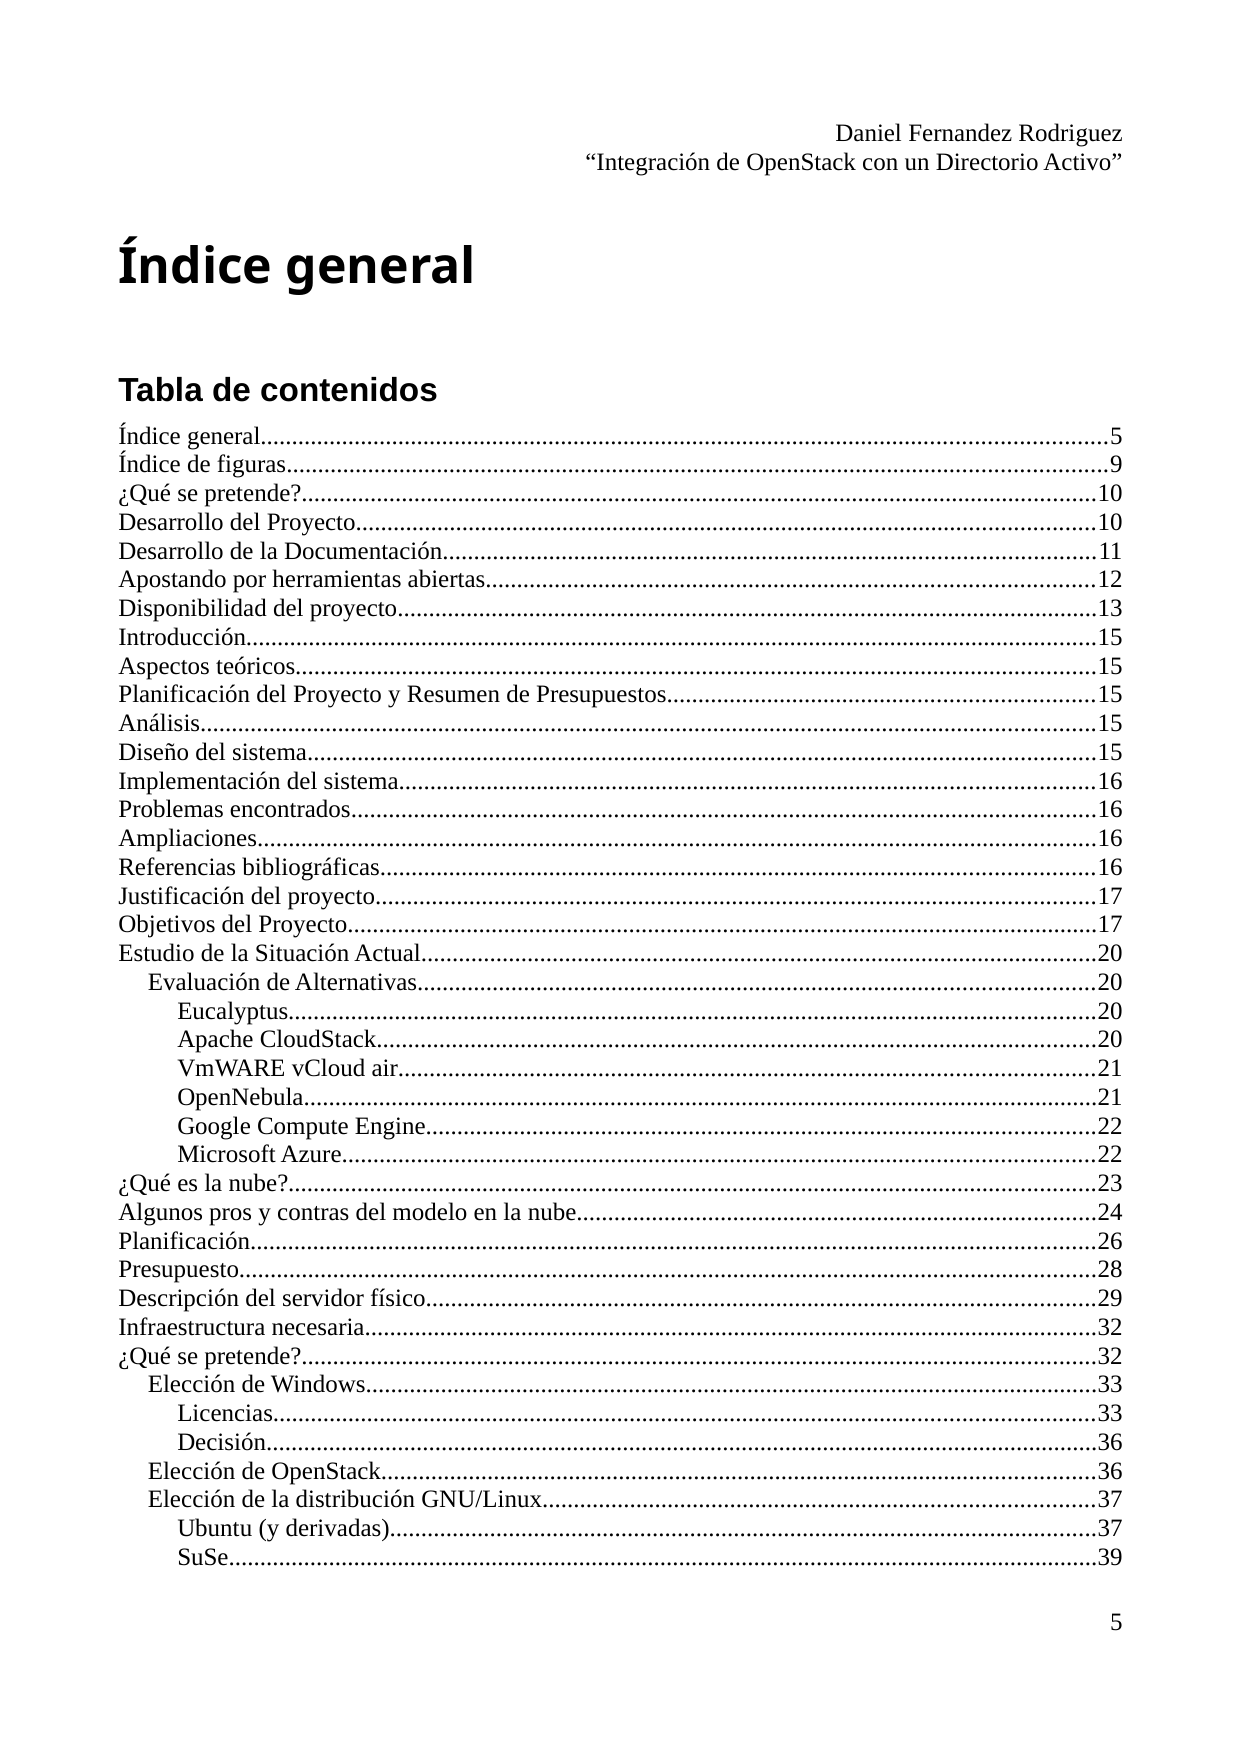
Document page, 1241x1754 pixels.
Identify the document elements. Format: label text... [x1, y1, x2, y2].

text Justificación del proyecto 17 [118, 881, 1122, 909]
text Google Compute Engine 22 [177, 1111, 1122, 1139]
text Objetivos del Proyecto 17 [118, 909, 1122, 938]
text Evaluación de Alternativas 20 [148, 967, 1122, 996]
text ¿Qué se pretende? 10 [118, 478, 1122, 507]
text Ubuntu (y derivadas) 37 [177, 1513, 1122, 1542]
title Índice general [118, 230, 1122, 298]
text Elección de Windows 33 [148, 1369, 1122, 1398]
text Ampliaciones 16 [118, 823, 1122, 852]
text Planificación del Proyecto y Resumen de Presupuestos 15 [118, 679, 1122, 708]
text Aspectos teóricos 15 [118, 651, 1122, 679]
text Presupuesto 28 [118, 1254, 1122, 1283]
text Algunos pros y contras del modelo en la nube 24 [118, 1197, 1122, 1226]
text Elección de la distribución GNU/Linux 37 [148, 1484, 1122, 1513]
text Apache CloudStack 20 [177, 1024, 1122, 1053]
text Descripción del servidor físico 29 [118, 1283, 1122, 1312]
text Diseño del sistema 15 [118, 737, 1122, 766]
text Apostando por herramientas abiertas 12 [118, 564, 1122, 593]
text OpenNebula 21 [177, 1082, 1122, 1111]
text ¿Qué es la nube? 23 [118, 1168, 1122, 1197]
text Introducción 15 [118, 622, 1122, 651]
text Eucalyptus 20 [177, 996, 1122, 1024]
text Índice general 5 [118, 421, 1122, 449]
text Elección de OpenStack 36 [148, 1456, 1122, 1484]
text Infraestructura necesaria 32 [118, 1312, 1122, 1341]
text Licencias 33 [177, 1398, 1122, 1427]
text VmWARE vCloud air 21 [177, 1053, 1122, 1082]
text Estudio de la Situación Actual 20 [118, 938, 1122, 967]
text Disponibilidad del proyecto 13 [118, 593, 1122, 622]
text Índice de figuras 9 [118, 449, 1122, 478]
text SuSe 39 [177, 1542, 1122, 1571]
subtitle Tabla de contenidos [118, 370, 1122, 408]
text Decisión 36 [177, 1427, 1122, 1456]
text Problemas encontrados 16 [118, 794, 1122, 823]
text Referencias bibliográficas 16 [118, 852, 1122, 881]
text Implementación del sistema 16 [118, 766, 1122, 794]
text Desarrollo de la Documentación 11 [118, 536, 1122, 564]
text Planificación 26 [118, 1226, 1122, 1254]
text Desarrollo del Proyecto 10 [118, 507, 1122, 536]
text ¿Qué se pretende? 32 [118, 1341, 1122, 1369]
text Análisis 15 [118, 708, 1122, 737]
text Microsoft Azure 22 [177, 1139, 1122, 1168]
